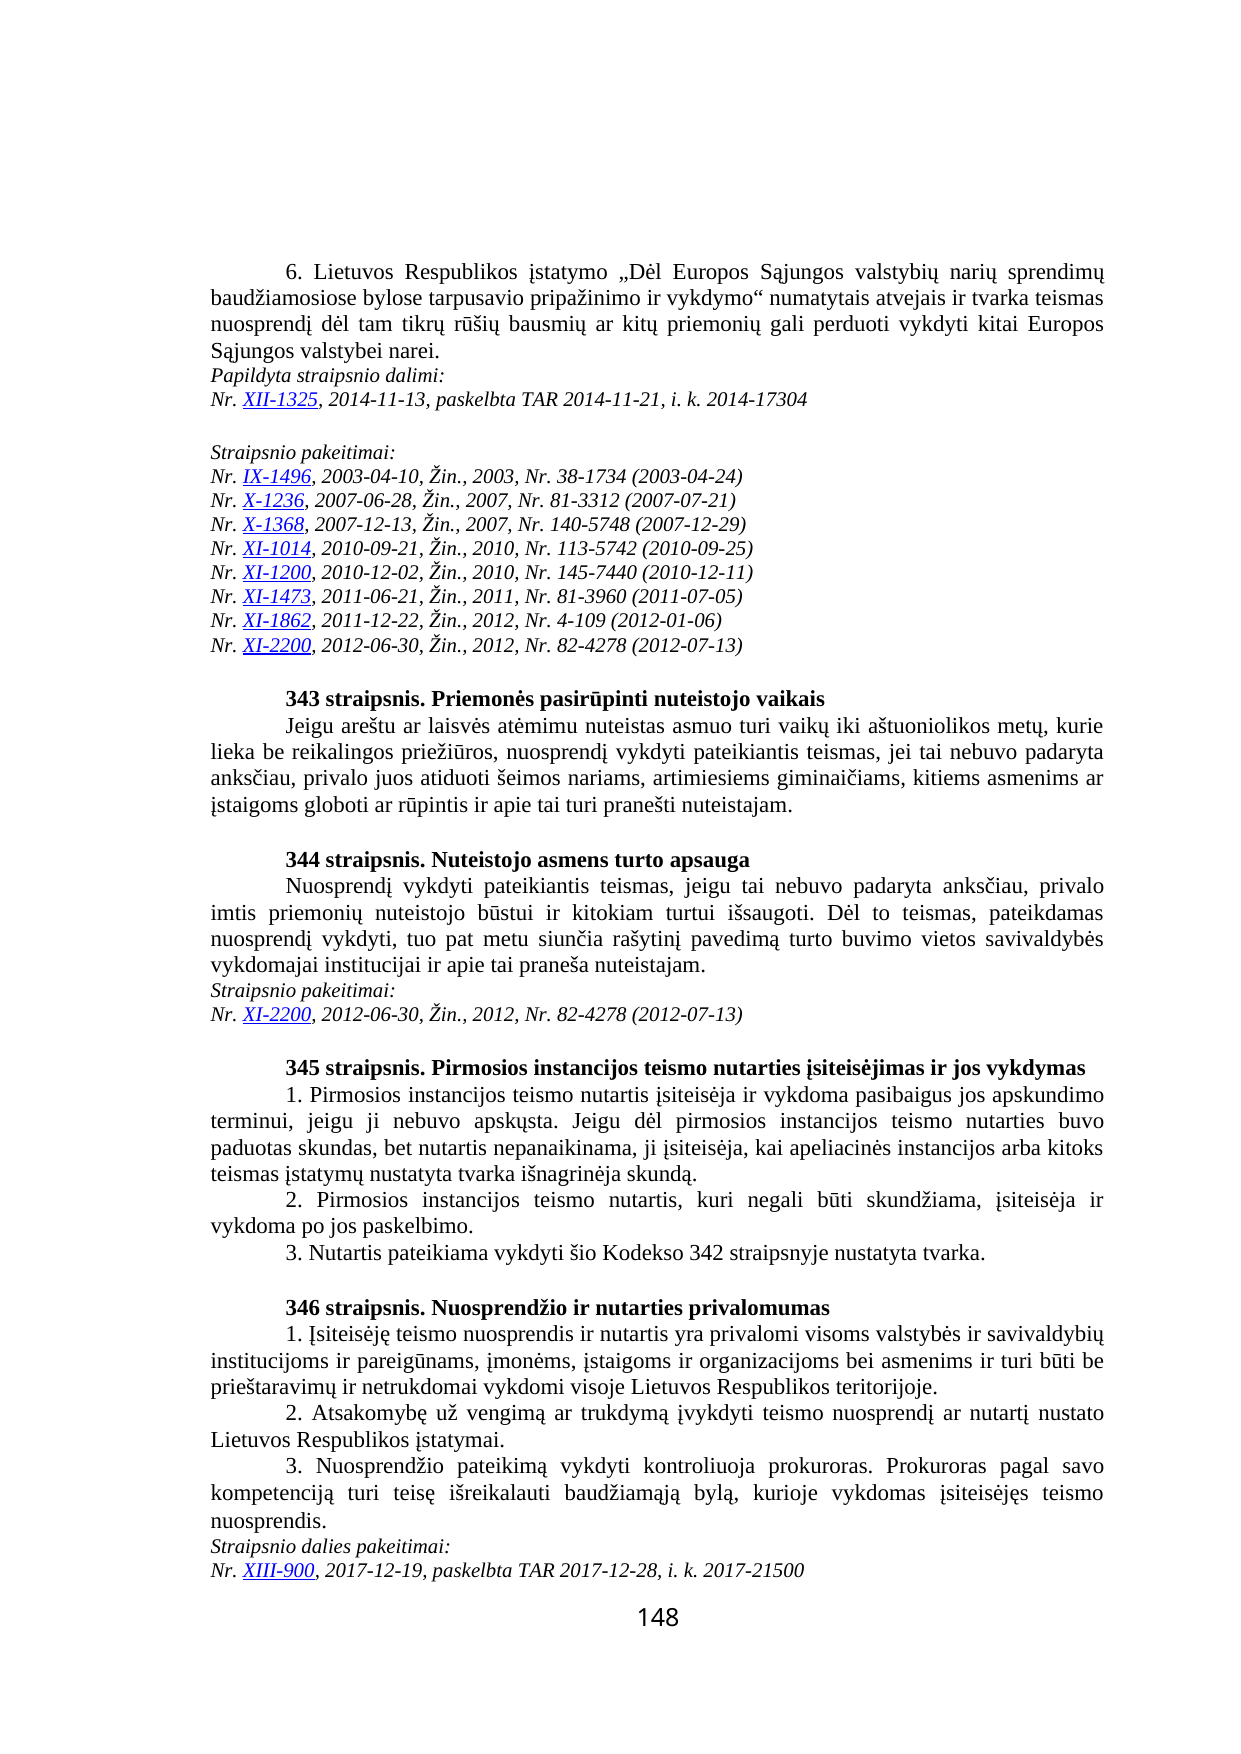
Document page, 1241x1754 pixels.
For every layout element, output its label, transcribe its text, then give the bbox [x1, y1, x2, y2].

text 346 straipsnis. Nuosprendžio ir nutarties privalomumas [210, 1294, 1105, 1320]
text Nr. X-1236, 2007-06-28, Žin., 2007, Nr. 81-3312 (2007-07-21) [210, 488, 1105, 512]
text Nr. XI-2200, 2012-06-30, Žin., 2012, Nr. 82-4278 (2012-07-13) [210, 632, 1105, 657]
text Straipsnio pakeitimai: [210, 440, 1105, 464]
text Nr. XI-2200, 2012-06-30, Žin., 2012, Nr. 82-4278 (2012-07-13) [210, 1002, 1105, 1026]
text 2. Pirmosios instancijos teismo nutartis, kuri negali būti skundžiama, įsiteisėja ir vykdoma po jos paskelbimo. [210, 1186, 1105, 1239]
text Nr. XII-1325, 2014-11-13, paskelbta TAR 2014-11-21, i. k. 2014-17304 [210, 387, 1105, 411]
text 1. Įsiteisėję teismo nuosprendis ir nutartis yra privalomi visoms valstybės ir savivaldybių institucijoms ir pareigūnams, įmonėms, įstaigoms ir organizacijoms bei asmenims ir turi būti be prieštaravimų ir netrukdomai vykdomi visoje Lietuvos Respublikos teritorijoje. [210, 1320, 1105, 1399]
text Straipsnio dalies pakeitimai: [210, 1534, 1105, 1558]
text Nr. XI-1014, 2010-09-21, Žin., 2010, Nr. 113-5742 (2010-09-25) [210, 536, 1105, 560]
text Jeigu areštu ar laisvės atėmimu nuteistas asmuo turi vaikų iki aštuoniolikos metų, kurie lieka be reikalingos priežiūros, nuosprendį vykdyti pateikiantis teismas, jei tai nebuvo padaryta anksčiau, privalo juos atiduoti šeimos nariams, artimiesiems giminaičiams, kitiems asmenims ar įstaigoms globoti ar rūpintis ir apie tai turi pranešti nuteistajam. [210, 712, 1105, 817]
text Nr. XI-1200, 2010-12-02, Žin., 2010, Nr. 145-7440 (2010-12-11) [210, 560, 1105, 584]
text 2. Atsakomybę už vengimą ar trukdymą įvykdyti teismo nuosprendį ar nutartį nustato Lietuvos Respublikos įstatymai. [210, 1399, 1105, 1452]
text Straipsnio pakeitimai: [210, 978, 1105, 1002]
text Nr. XIII-900, 2017-12-19, paskelbta TAR 2017-12-28, i. k. 2017-21500 [210, 1558, 1105, 1582]
text 3. Nuosprendžio pateikimą vykdyti kontroliuoja prokuroras. Prokuroras pagal savo kompetenciją turi teisę išreikalauti baudžiamąją bylą, kurioje vykdomas įsiteisėjęs teismo nuosprendis. [210, 1452, 1105, 1534]
text 343 straipsnis. Priemonės pasirūpinti nuteistojo vaikais [210, 685, 1105, 712]
text Nr. XI-1473, 2011-06-21, Žin., 2011, Nr. 81-3960 (2011-07-05) [210, 584, 1105, 608]
text Nuosprendį vykdyti pateikiantis teismas, jeigu tai nebuvo padaryta anksčiau, privalo imtis priemonių nuteistojo būstui ir kitokiam turtui išsaugoti. Dėl to teismas, pateikdamas nuosprendį vykdyti, tuo pat metu siunčia rašytinį pavedimą turto buvimo vietos savivaldybės vykdomajai institucijai ir apie tai praneša nuteistajam. [210, 872, 1105, 978]
text 344 straipsnis. Nuteistojo asmens turto apsauga [210, 846, 1105, 872]
text Nr. XI-1862, 2011-12-22, Žin., 2012, Nr. 4-109 (2012-01-06) [210, 608, 1105, 632]
text 6. Lietuvos Respublikos įstatymo „Dėl Europos Sąjungos valstybių narių sprendimų baudžiamosiose bylose tarpusavio pripažinimo ir vykdymo“ numatytais atvejais ir tvarka teismas nuosprendį dėl tam tikrų rūšių bausmių ar kitų priemonių gali perduoti vykdyti kitai Europos Sąjungos valstybei narei. [210, 258, 1105, 363]
text Nr. IX-1496, 2003-04-10, Žin., 2003, Nr. 38-1734 (2003-04-24) [210, 464, 1105, 488]
text Nr. X-1368, 2007-12-13, Žin., 2007, Nr. 140-5748 (2007-12-29) [210, 512, 1105, 536]
text 3. Nutartis pateikiama vykdyti šio Kodekso 342 straipsnyje nustatyta tvarka. [210, 1239, 1105, 1265]
text 1. Pirmosios instancijos teismo nutartis įsiteisėja ir vykdoma pasibaigus jos apskundimo terminui, jeigu ji nebuvo apskųsta. Jeigu dėl pirmosios instancijos teismo nutarties buvo paduotas skundas, bet nutartis nepanaikinama, ji įsiteisėja, kai apeliacinės instancijos arba kitoks teismas įstatymų nustatyta tvarka išnagrinėja skundą. [210, 1081, 1105, 1186]
text 345 straipsnis. Pirmosios instancijos teismo nutarties įsiteisėjimas ir jos vykdymas [285, 1054, 1105, 1081]
text Papildyta straipsnio dalimi: [210, 363, 1105, 387]
